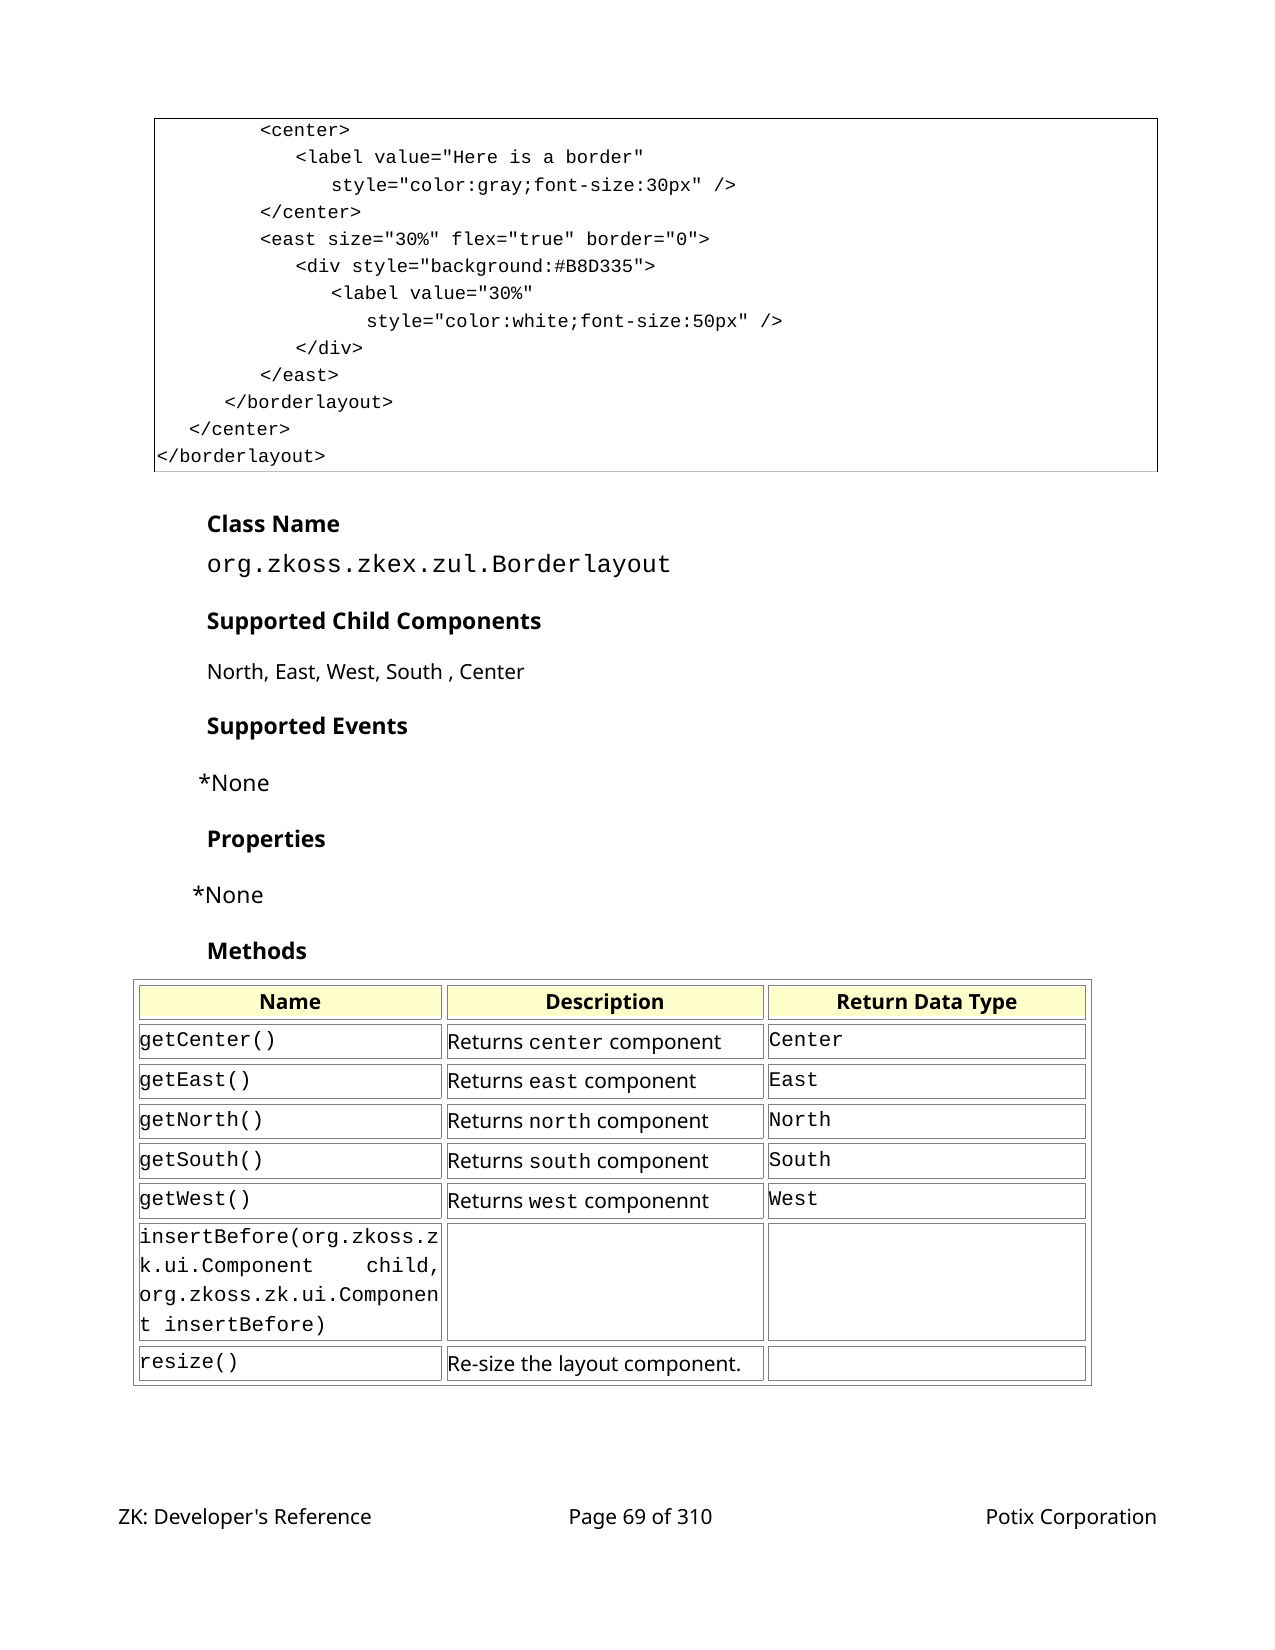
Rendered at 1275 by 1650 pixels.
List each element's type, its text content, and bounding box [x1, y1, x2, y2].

table_cell Returns south component [444, 1138, 766, 1178]
table_cell insertBefore(org.zkoss.zk.ui.Component child, org.zkoss.zk.ui.Component insertBefore) [136, 1218, 444, 1340]
text style="color:white;font-size:50px" /> [155, 308, 1157, 333]
text <div style="background:#B8D335"> [155, 254, 1157, 278]
text <label value="30%" [155, 281, 1157, 306]
text </center> [155, 417, 1157, 441]
table_header Return Data Type [766, 980, 1088, 1018]
table_cell [766, 1340, 1088, 1380]
text org.zkoss.zkex.zul.Borderlayout [207, 552, 1157, 580]
table_cell Center [766, 1019, 1088, 1058]
table_cell Returns center component [444, 1019, 766, 1058]
table_cell West [766, 1178, 1088, 1217]
table_cell [444, 1218, 766, 1340]
table_cell [769, 1224, 1085, 1340]
table_cell [448, 1224, 763, 1340]
text </borderlayout> [155, 444, 1157, 471]
subtitle Supported Events [207, 710, 1157, 742]
table_cell resize() [136, 1340, 444, 1380]
subtitle Class Name [207, 508, 1157, 539]
table_cell getNorth() [136, 1098, 444, 1138]
text <east size="30%" flex="true" border="0"> [155, 227, 1157, 251]
text style="color:gray;font-size:30px" /> [155, 172, 1157, 197]
text <label value="Here is a border" [155, 145, 1157, 169]
table_cell Returns north component [444, 1098, 766, 1138]
table_cell Re-size the layout component. [444, 1340, 766, 1380]
table_cell North [766, 1098, 1088, 1138]
subtitle Methods [207, 935, 1157, 967]
table_cell getWest() [136, 1178, 444, 1217]
text *None [118, 879, 1157, 910]
text </east> [155, 363, 1157, 387]
table_cell [766, 1218, 1088, 1340]
table_header Name [136, 980, 444, 1018]
table_cell getEast() [136, 1058, 444, 1098]
text </center> [155, 200, 1157, 224]
text </borderlayout> [155, 390, 1157, 414]
text <center> [155, 119, 1157, 142]
subtitle Properties [207, 823, 1157, 854]
text North, East, West, South , Center [207, 657, 1157, 685]
table_cell Returns east component [444, 1058, 766, 1098]
table_cell Returns west componennt [444, 1178, 766, 1217]
text </div> [155, 336, 1157, 360]
table_cell [769, 1347, 1085, 1380]
table_cell East [766, 1058, 1088, 1098]
subtitle Supported Child Components [207, 605, 1157, 636]
table_cell getSouth() [136, 1138, 444, 1178]
table_cell South [766, 1138, 1088, 1178]
text *None [118, 767, 1157, 798]
table_header Description [444, 980, 766, 1018]
table_cell getCenter() [136, 1019, 444, 1058]
